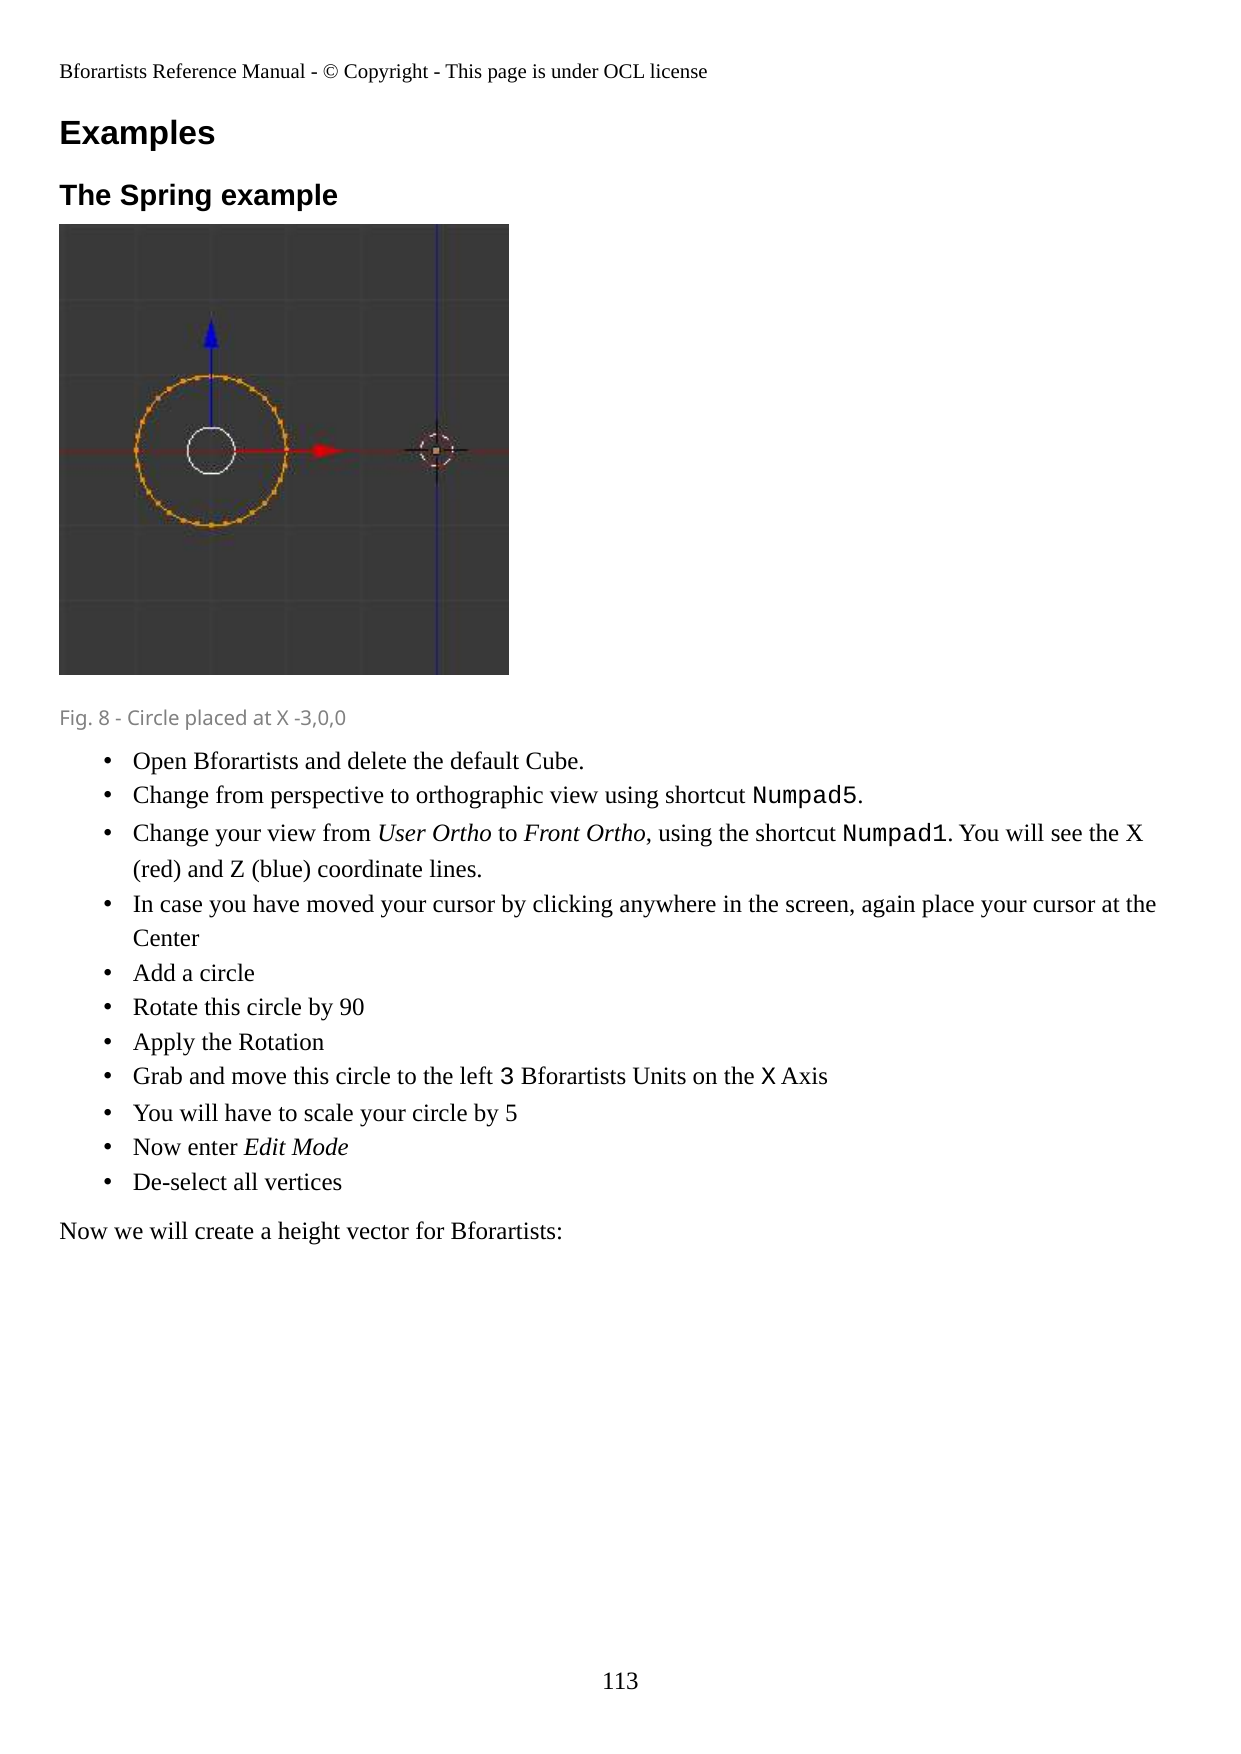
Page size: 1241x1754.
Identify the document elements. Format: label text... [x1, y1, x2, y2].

picture [59, 224, 509, 675]
list In case you have moved your cursor by clicking anywhere in the screen, again place your cursor at the Center [103, 889, 1181, 952]
list De-select all vertices [103, 1167, 1181, 1196]
list Open Bforartists and delete the default Cube. [103, 746, 1181, 775]
list Now enter Edit Mode [103, 1132, 1181, 1161]
text Now we will create a height vector for Bforartists: [59, 1216, 1181, 1245]
list Grab and move this circle to the left 3 Bforartists Units on the X Axis [103, 1061, 1181, 1092]
text Fig. 8 - Circle placed at X -3,0,0 [59, 700, 1181, 732]
list Add a circle [103, 958, 1181, 986]
list Change from perspective to orthographic view using shortcut Numpad5. [103, 781, 1181, 811]
subtitle Examples [59, 113, 1181, 151]
list You will have to scale your circle by 5 [103, 1098, 1181, 1127]
subtitle The Spring example [59, 178, 1181, 212]
list Change your view from User Ortho to Front Ortho, using the shortcut Numpad1. You will see the X (red) and Z (blue) coordinate lines. [103, 818, 1181, 883]
list Apply the Rotation [103, 1027, 1181, 1055]
list Rotate this circle by 90 [103, 992, 1181, 1021]
